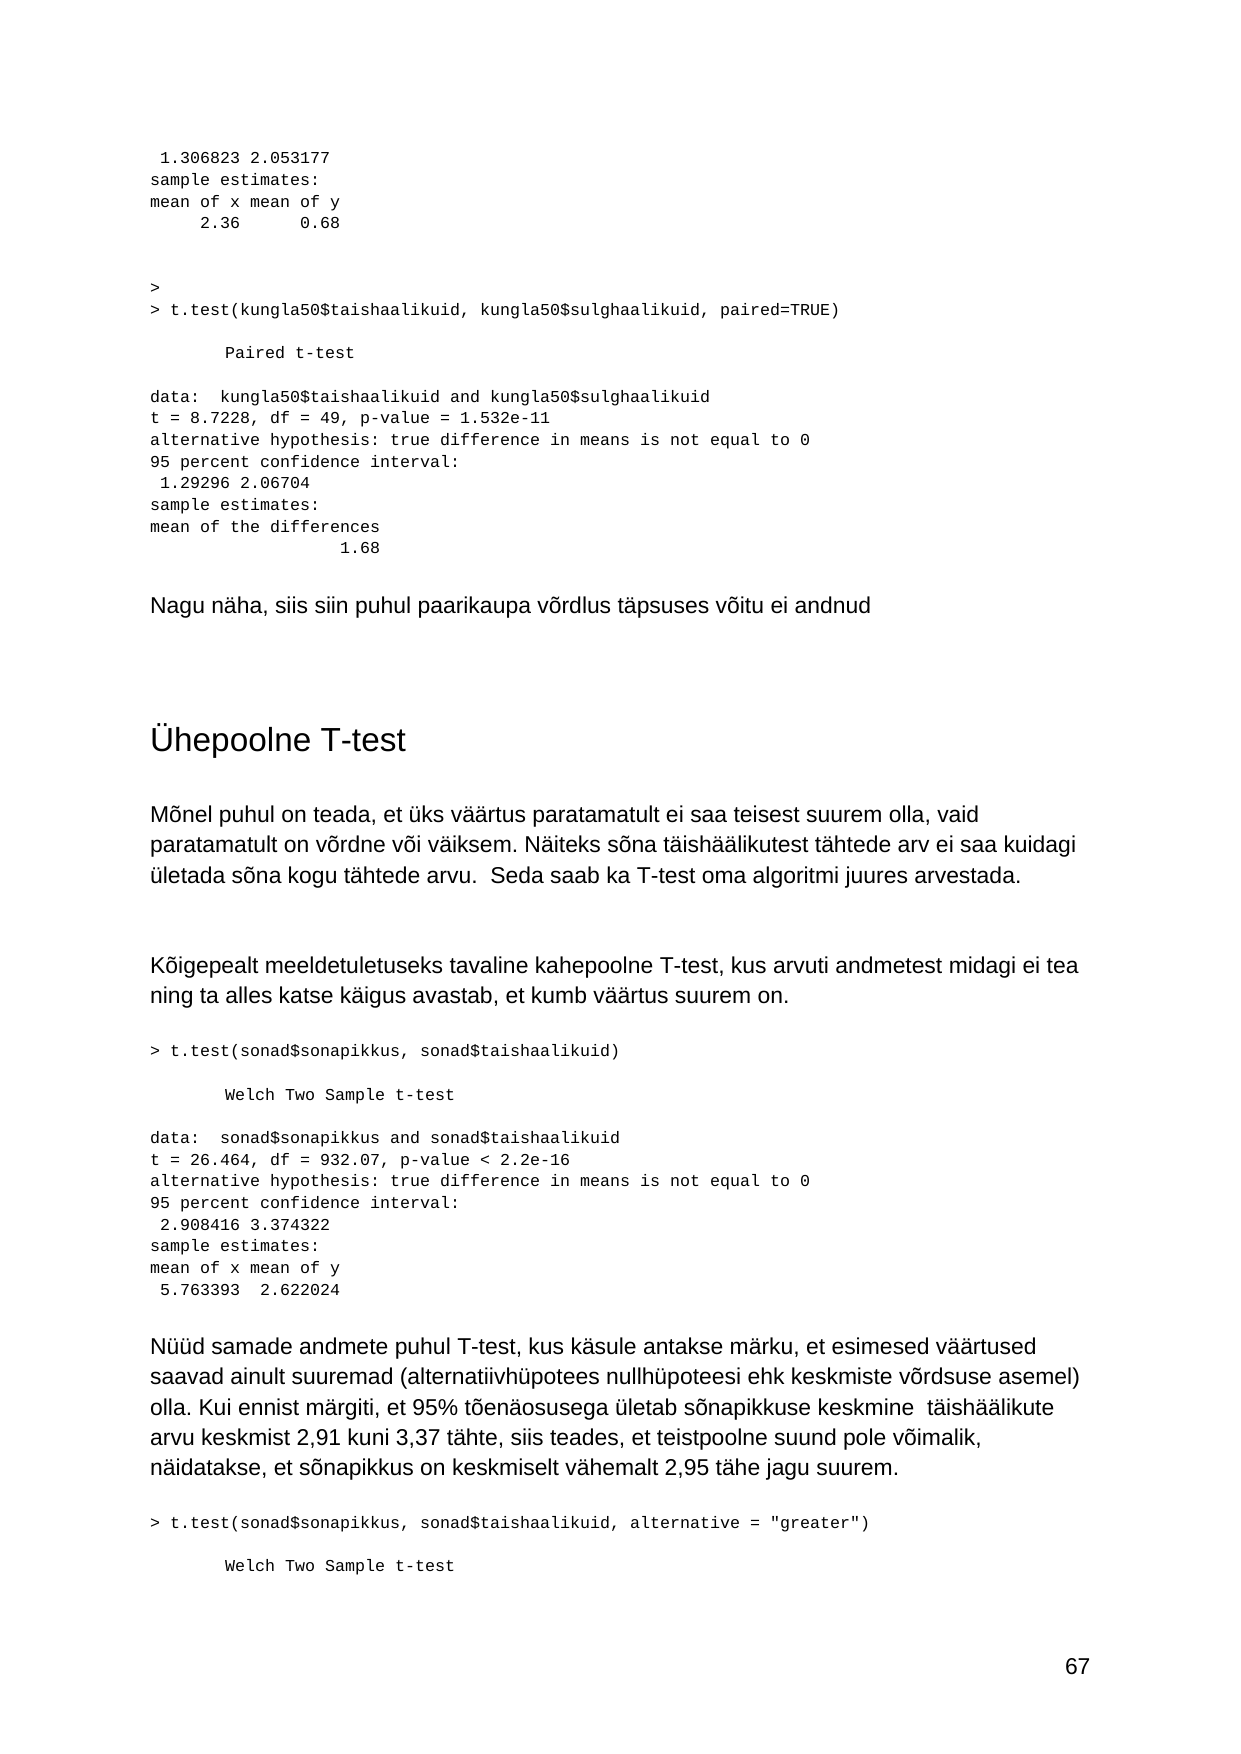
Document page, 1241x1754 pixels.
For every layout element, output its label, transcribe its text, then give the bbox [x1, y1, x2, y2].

text 2.908416 3.374322 [150, 1216, 1090, 1235]
text > t.test(sonad$sonapikkus, sonad$taishaalikuid) [150, 1043, 1090, 1062]
text Nagu näha, siis siin puhul paarikaupa võrdlus täpsuses võitu ei andnud [150, 592, 1090, 618]
text Kõigepealt meeldetuletuseks tavaline kahepoolne T-test, kus arvuti andmetest midagi ei tea ning ta alles katse käigus avastab, et kumb väärtus suurem on. [150, 952, 1090, 1009]
text 1.306823 2.053177 [150, 150, 1090, 169]
text 95 percent confidence interval: [150, 1194, 1090, 1213]
text 1.68 [150, 540, 1090, 559]
text > t.test(sonad$sonapikkus, sonad$taishaalikuid, alternative = "greater") [150, 1514, 1090, 1533]
text Mõnel puhul on teada, et üks väärtus paratamatult ei saa teisest suurem olla, vaid paratamatult on võrdne või väiksem. Näiteks sõna täishäälikutest tähtede arv ei saa kuidagi ületada sõna kogu tähtede arvu. Seda saab ka T-test oma algoritmi juures arvestada. [150, 801, 1090, 888]
text > t.test(kungla50$taishaalikuid, kungla50$sulghaalikuid, paired=TRUE) [150, 302, 1090, 321]
text t = 26.464, df = 932.07, p-value < 2.2e-16 [150, 1151, 1090, 1170]
text mean of x mean of y [150, 1259, 1090, 1278]
text Paired t-test [150, 345, 1090, 364]
text sample estimates: [150, 497, 1090, 516]
text data: sonad$sonapikkus and sonad$taishaalikuid [150, 1129, 1090, 1148]
text data: kungla50$taishaalikuid and kungla50$sulghaalikuid [150, 388, 1090, 407]
text Nüüd samade andmete puhul T-test, kus käsule antakse märku, et esimesed väärtused saavad ainult suuremad (alternatiivhüpotees nullhüpoteesi ehk keskmiste võrdsuse asemel) olla. Kui ennist märgiti, et 95% tõenäosusega ületab sõnapikkuse keskmine täishäälikute arvu keskmist 2,91 kuni 3,37 tähte, siis teades, et teistpoolne suund pole võimalik, näidatakse, et sõnapikkus on keskmiselt vähemalt 2,95 tähe jagu suurem. [150, 1333, 1090, 1480]
text 2.36 0.68 [150, 215, 1090, 234]
text mean of x mean of y [150, 193, 1090, 212]
subtitle Ühepoolne T-test [150, 720, 1090, 758]
text 95 percent confidence interval: [150, 453, 1090, 472]
text 5.763393 2.622024 [150, 1281, 1090, 1300]
text t = 8.7228, df = 49, p-value = 1.532e-11 [150, 410, 1090, 429]
text alternative hypothesis: true difference in means is not equal to 0 [150, 1173, 1090, 1192]
text Welch Two Sample t-test [150, 1558, 1090, 1576]
text sample estimates: [150, 172, 1090, 191]
text 1.29296 2.06704 [150, 475, 1090, 494]
text Welch Two Sample t-test [150, 1086, 1090, 1105]
text alternative hypothesis: true difference in means is not equal to 0 [150, 432, 1090, 451]
text mean of the differences [150, 518, 1090, 537]
text sample estimates: [150, 1238, 1090, 1257]
text > [150, 280, 1090, 299]
